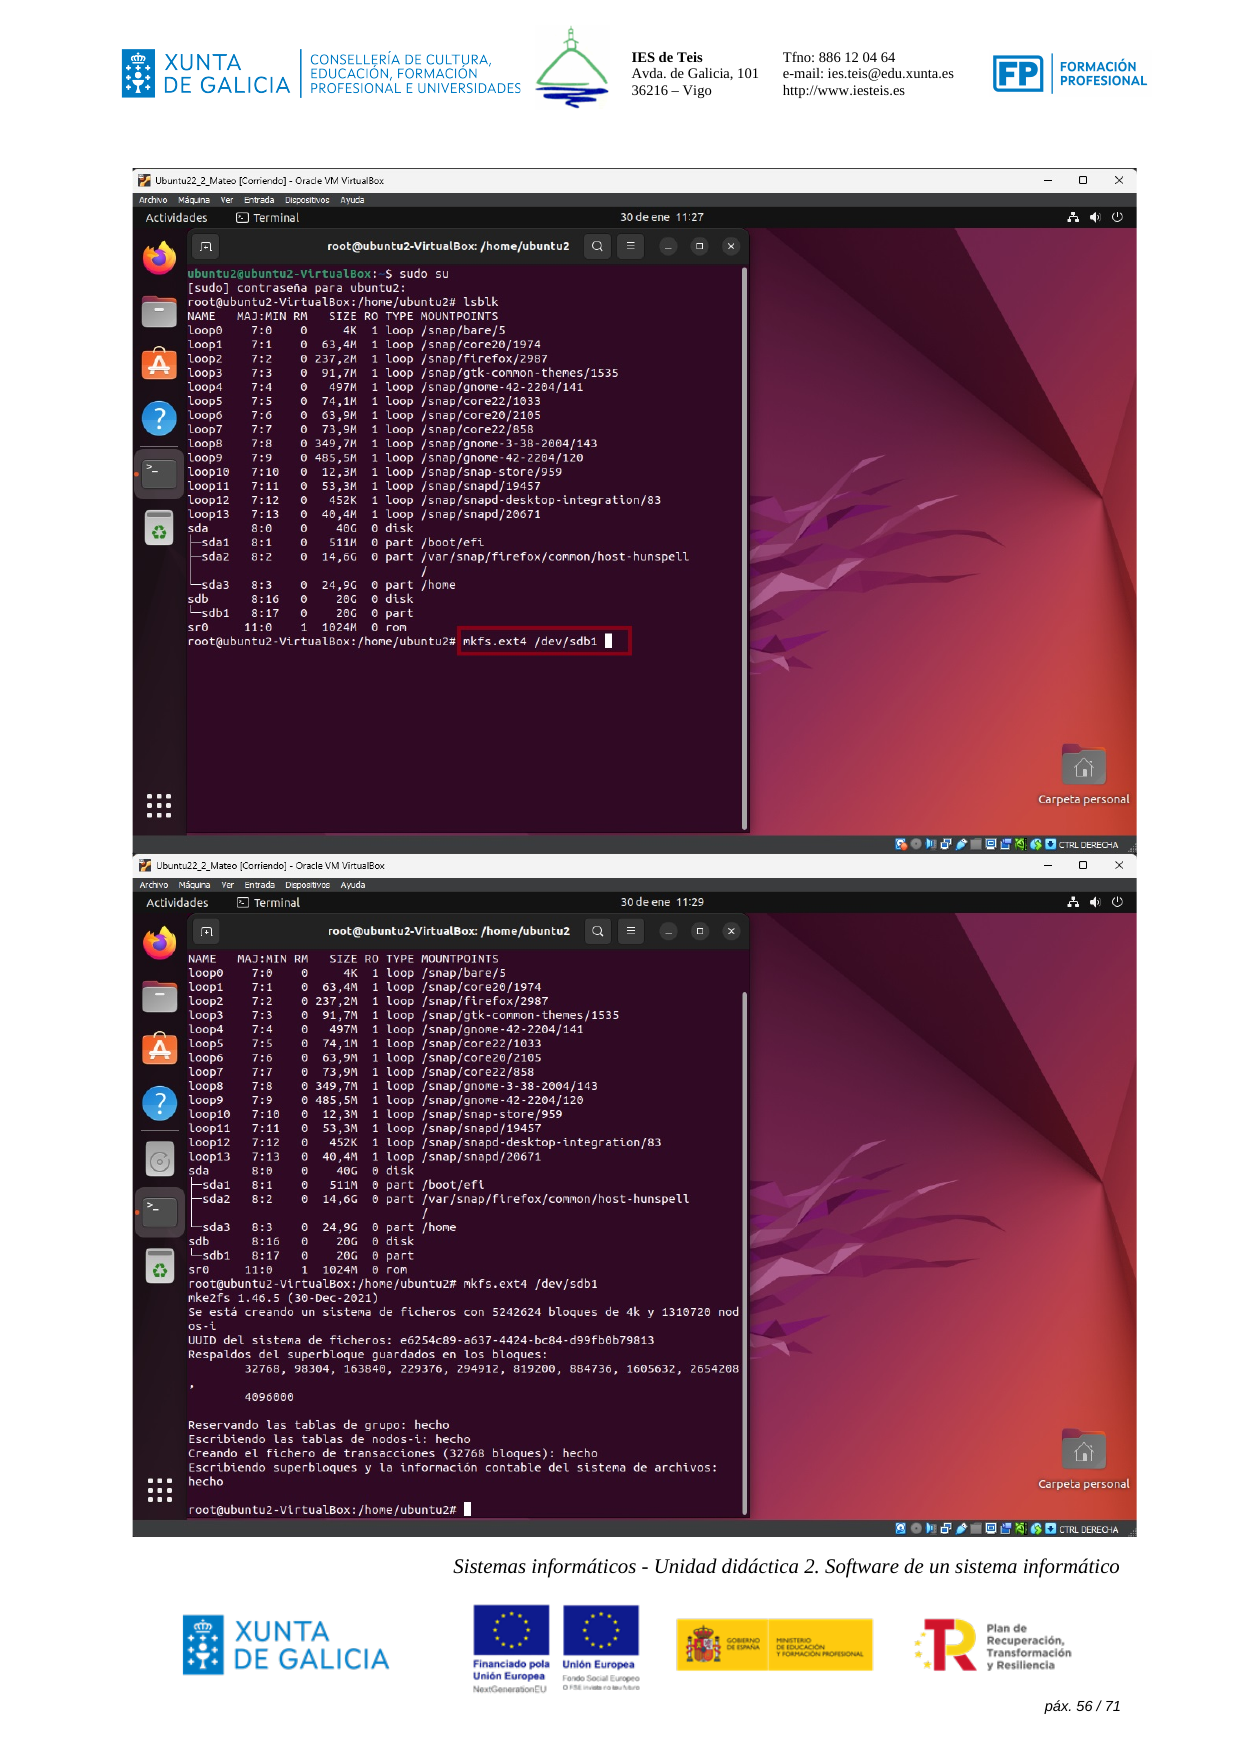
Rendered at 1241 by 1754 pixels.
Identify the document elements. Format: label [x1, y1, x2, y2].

picture [534, 25, 611, 110]
picture [182, 1593, 1085, 1700]
picture [132, 168, 1137, 1537]
picture [121, 49, 521, 98]
picture [989, 50, 1153, 97]
